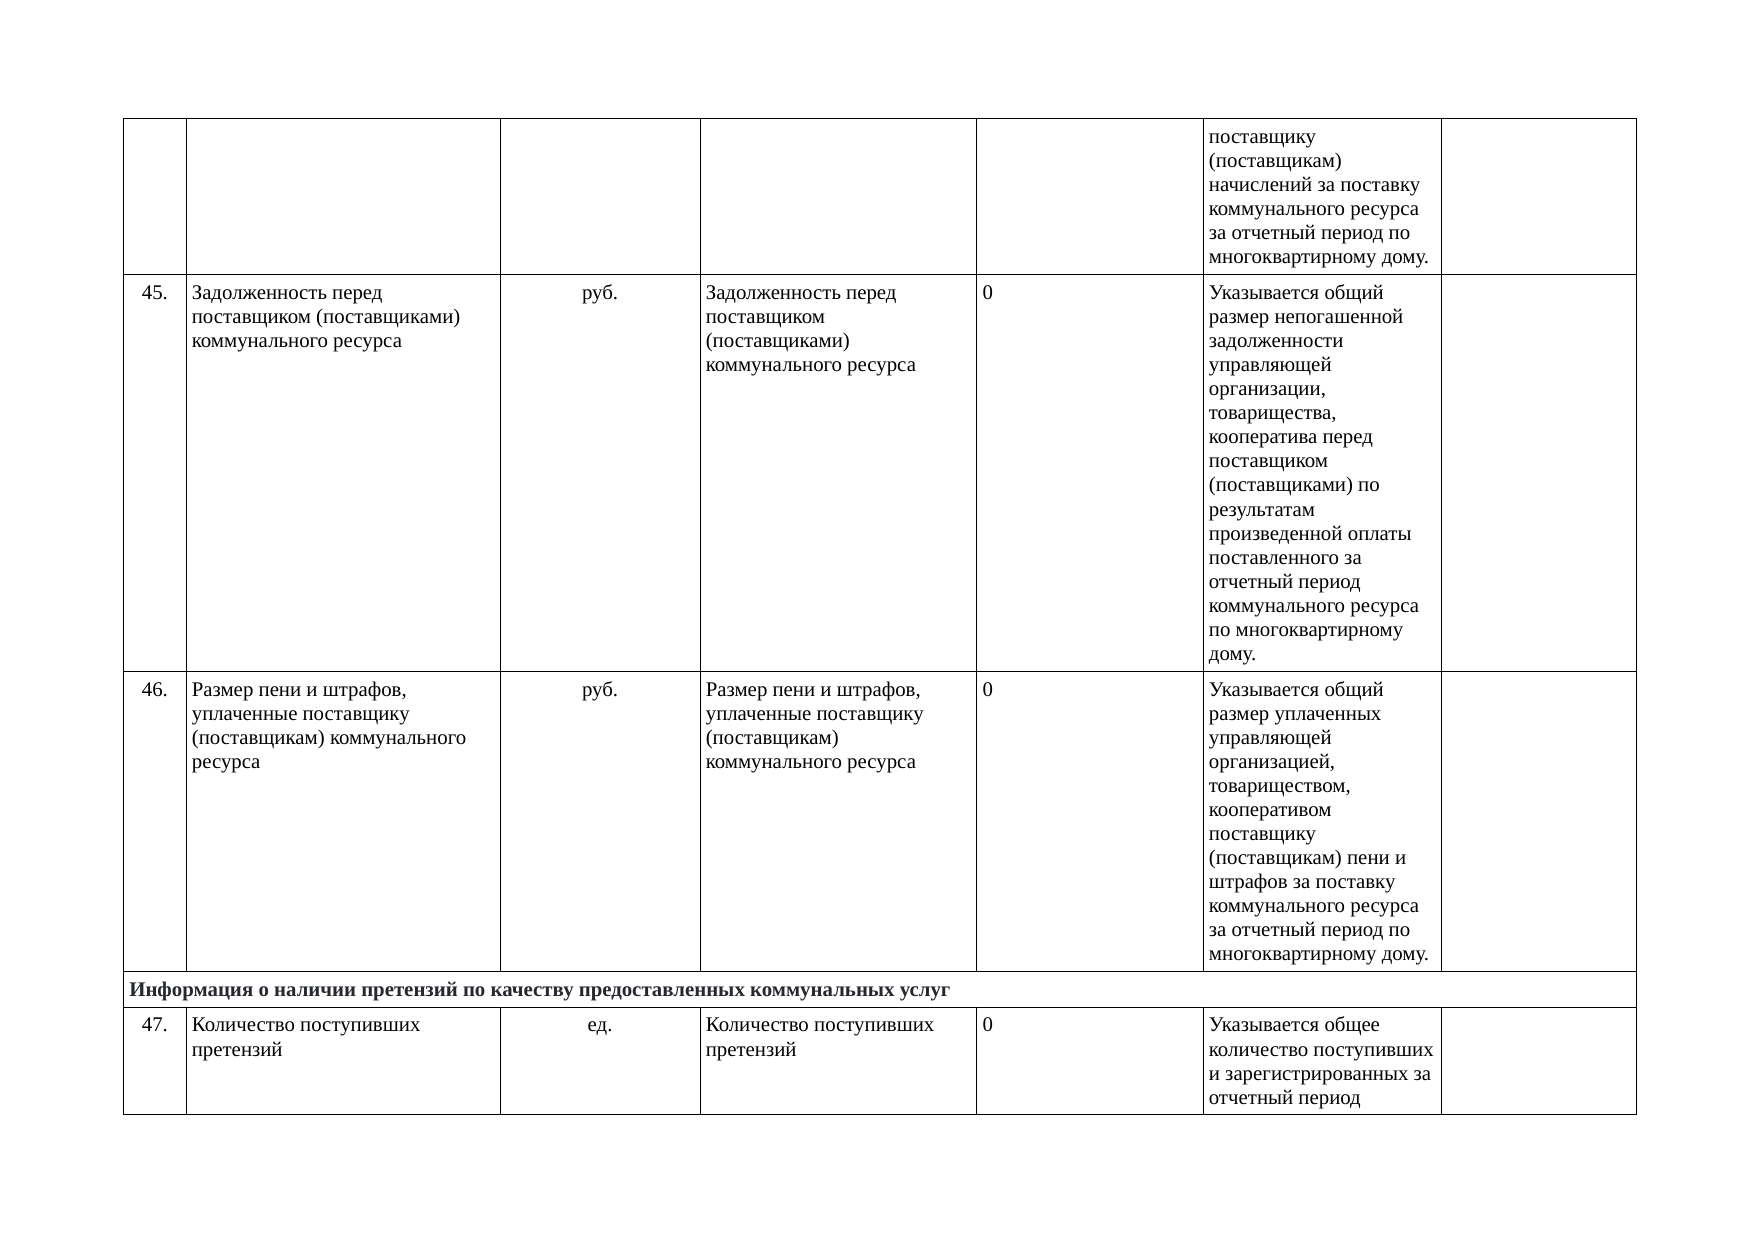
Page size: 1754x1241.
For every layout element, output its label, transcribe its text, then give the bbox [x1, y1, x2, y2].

table_cell [1442, 119, 1636, 274]
table_cell Указывается общий размер непогашенной задолженности управляющей организации, товарищества, кооператива перед поставщиком (поставщиками) по результатам произведенной оплаты поставленного за отчетный период коммунального ресурса по многоквартирному дому. [1204, 275, 1441, 671]
table_cell Размер пени и штрафов, уплаченные поставщику (поставщикам) коммунального ресурса [701, 672, 976, 971]
table_cell Количество поступивших претензий [187, 1008, 500, 1114]
table_cell [124, 119, 186, 274]
table_cell [977, 119, 1203, 274]
table_cell [1442, 672, 1636, 971]
table_cell [187, 119, 500, 274]
table_cell 0 [977, 1008, 1203, 1114]
table_cell ед. [501, 1008, 700, 1114]
table_cell [1442, 1008, 1636, 1114]
table_cell [1442, 275, 1636, 671]
table_cell руб. [501, 672, 700, 971]
table_cell 46. [124, 672, 186, 971]
table_cell Количество поступивших претензий [701, 1008, 976, 1114]
table_cell 47. [124, 1008, 186, 1114]
table_cell Информация о наличии претензий по качеству предоставленных коммунальных услуг [124, 972, 1636, 1007]
table_cell Задолженность перед поставщиком (поставщиками) коммунального ресурса [187, 275, 500, 671]
table_cell 0 [977, 672, 1203, 971]
table_cell 0 [977, 275, 1203, 671]
table_cell [701, 119, 976, 274]
table_cell Указывается общее количество поступивших и зарегистрированных за отчетный период [1204, 1008, 1441, 1114]
table_cell поставщику (поставщикам) начислений за поставку коммунального ресурса за отчетный период по многоквартирному дому. [1204, 119, 1441, 274]
table_cell Задолженность перед поставщиком (поставщиками) коммунального ресурса [701, 275, 976, 671]
table_cell 45. [124, 275, 186, 671]
table_cell Размер пени и штрафов, уплаченные поставщику (поставщикам) коммунального ресурса [187, 672, 500, 971]
table_cell руб. [501, 275, 700, 671]
table_cell [501, 119, 700, 274]
table_cell Указывается общий размер уплаченных управляющей организацией, товариществом, кооперативом поставщику (поставщикам) пени и штрафов за поставку коммунального ресурса за отчетный период по многоквартирному дому. [1204, 672, 1441, 971]
